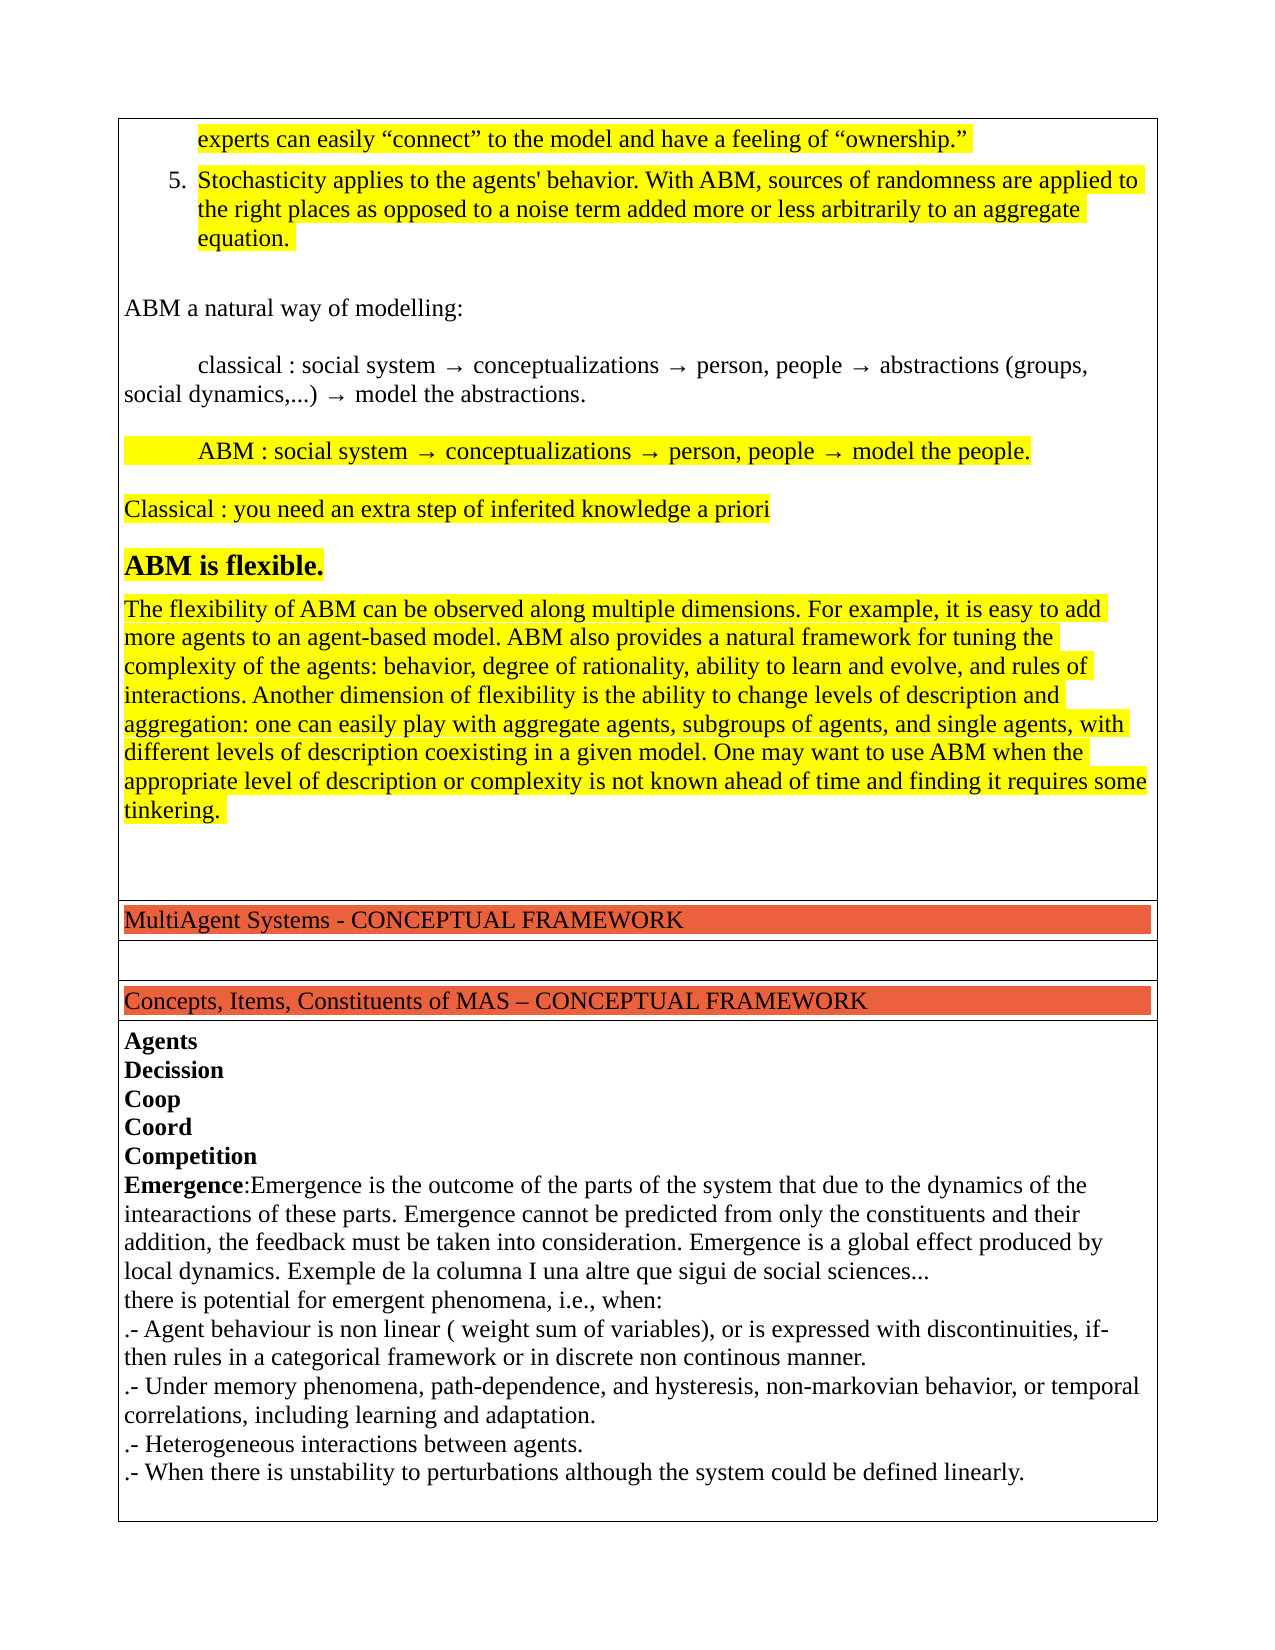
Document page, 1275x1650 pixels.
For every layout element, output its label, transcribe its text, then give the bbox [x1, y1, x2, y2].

table_cell experts can easily “connect” to the model and have a feeling of “ownership.” Stochasticity applies to the agents' behavior. With ABM, sources of randomness are applied to the right places as opposed to a noise term added more or less arbitrarily to an aggregate equation. ABM a natural way of modelling: classical : social system → conceptualizations → person, people → abstractions (groups, social dynamics,...) → model the abstractions. ABM : social system → conceptualizations → person, people → model the people. Classical : you need an extra step of inferited knowledge a priori ABM is flexible. The flexibility of ABM can be observed along multiple dimensions. For example, it is easy to add more agents to an agent-based model. ABM also provides a natural framework for tuning the complexity of the agents: behavior, degree of rationality, ability to learn and evolve, and rules of interactions. Another dimension of flexibility is the ability to change levels of description and aggregation: one can easily play with aggregate agents, subgroups of agents, and single agents, with different levels of description coexisting in a given model. One may want to use ABM when the appropriate level of description or complexity is not known ahead of time and finding it requires some tinkering. [119, 119, 1157, 899]
table_cell MultiAgent Systems - CONCEPTUAL FRAMEWORK [119, 901, 1157, 940]
table_cell Agents Decission Coop Coord Competition Emergence:Emergence is the outcome of the parts of the system that due to the dynamics of the intearactions of these parts. Emergence cannot be predicted from only the constituents and their addition, the feedback must be taken into consideration. Emergence is a global effect produced by local dynamics. Exemple de la columna I una altre que sigui de social sciences... there is potential for emergent phenomena, i.e., when: .- Agent behaviour is non linear ( weight sum of variables), or is expressed with discontinuities, if-then rules in a categorical framework or in discrete non continous manner. .- Under memory phenomena, path-dependence, and hysteresis, non-markovian behavior, or temporal correlations, including learning and adaptation. .- Heterogeneous interactions between agents. .- When there is unstability to perturbations although the system could be defined linearly. [119, 1021, 1157, 1521]
table_cell [119, 941, 1157, 980]
table_cell Concepts, Items, Constituents of MAS – CONCEPTUAL FRAMEWORK [119, 981, 1157, 1020]
